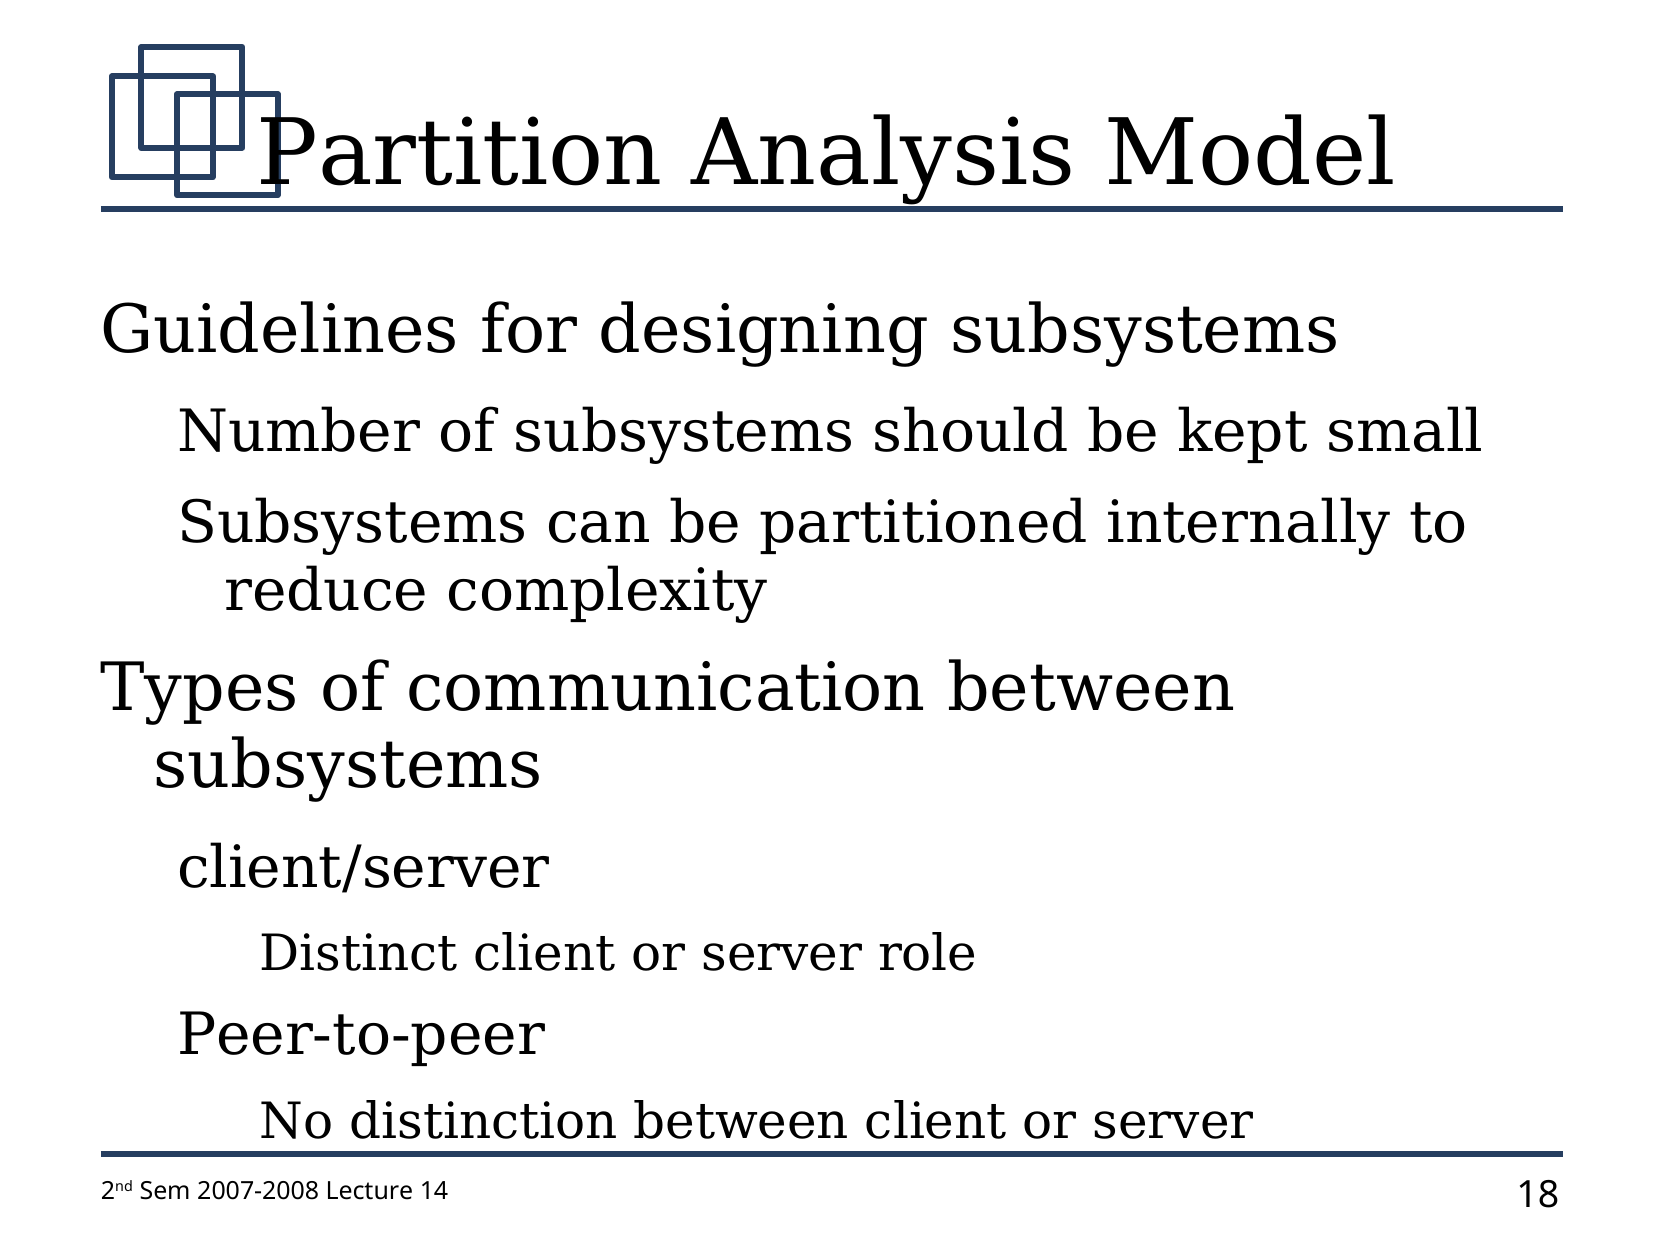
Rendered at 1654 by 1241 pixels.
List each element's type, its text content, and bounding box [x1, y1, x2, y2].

list Guidelines for designing subsystems Number of subsystems should be kept small Subsystems can be partitioned internally to reduce complexity Types of communication between subsystems client/server Distinct client or server role Peer-to-peer No distinction between client or server [82, 290, 1571, 1150]
title Partition Analysis Model [82, 49, 1571, 257]
